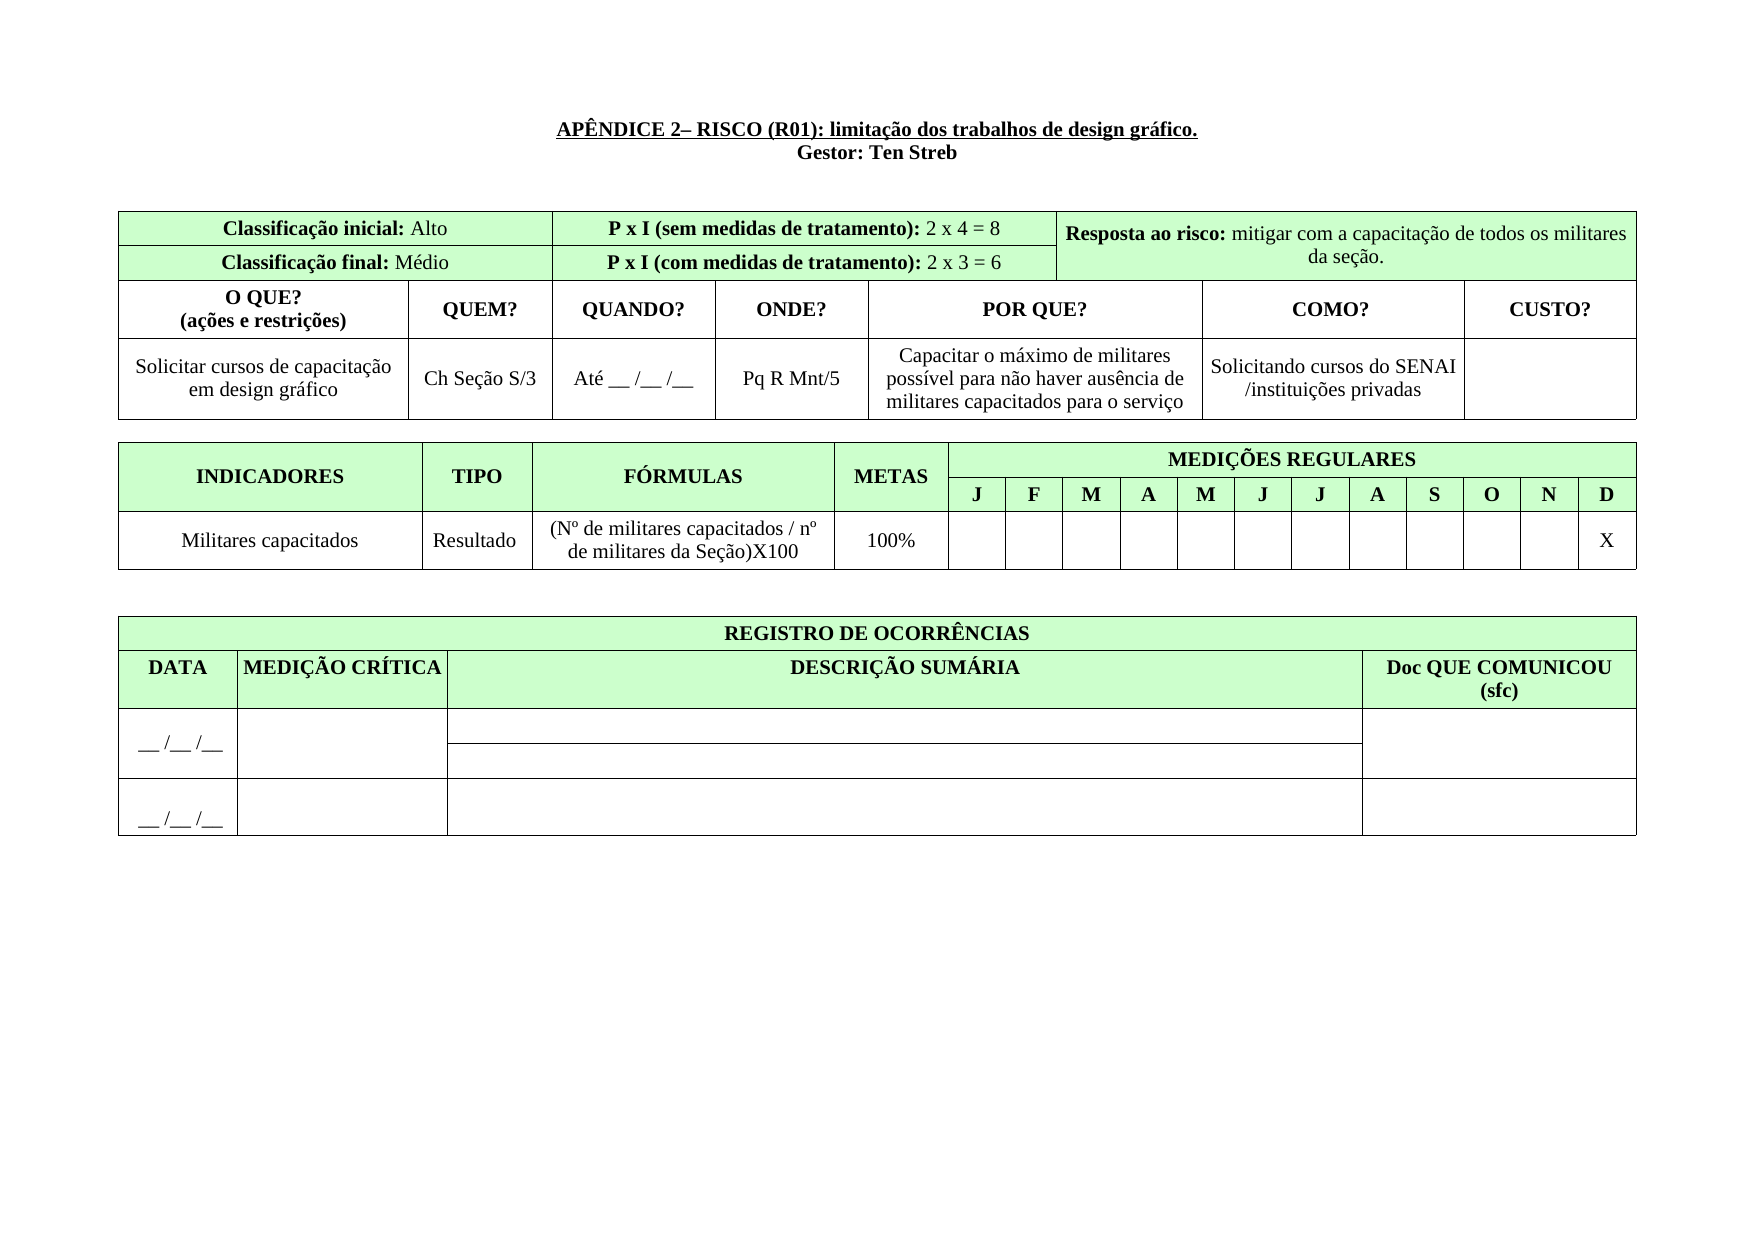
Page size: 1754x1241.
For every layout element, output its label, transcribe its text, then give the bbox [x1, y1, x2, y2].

table_cell F [1006, 478, 1062, 511]
table_cell J [1235, 478, 1291, 511]
table_cell D [1579, 478, 1636, 511]
table_cell 100% [835, 512, 948, 569]
table_cell M [1178, 478, 1234, 511]
table_cell [238, 709, 447, 777]
text Gestor: Ten Streb [118, 141, 1636, 164]
table_header FÓRMULAS [533, 443, 834, 511]
table_cell [1407, 512, 1463, 569]
table_cell O QUE? (ações e restrições) [119, 281, 408, 338]
table_cell M [1063, 478, 1120, 511]
table_cell [1465, 339, 1636, 419]
table_cell J [1292, 478, 1349, 511]
table_cell [1178, 512, 1234, 569]
table_cell Até __ /__ /__ [553, 339, 715, 419]
table_cell Capacitar o máximo de militares possível para não haver ausência de militares capacitados para o serviço [869, 339, 1202, 419]
table_cell Resultado [423, 512, 532, 569]
table_cell MEDIÇÃO CRÍTICA [238, 651, 447, 708]
table_cell [238, 779, 447, 835]
table_cell [1464, 512, 1520, 569]
table_cell Solicitando cursos do SENAI /instituições privadas [1203, 339, 1464, 419]
table_cell [1350, 512, 1406, 569]
table_cell DESCRIÇÃO SUMÁRIA [448, 651, 1362, 708]
table_cell [448, 744, 1362, 777]
table_cell A [1121, 478, 1177, 511]
table_cell __ /__ /__ [119, 709, 237, 777]
table_cell COMO? [1203, 281, 1464, 338]
table_cell DATA [119, 651, 237, 708]
table_cell [1363, 779, 1636, 835]
table_cell A [1350, 478, 1406, 511]
table_cell J [949, 478, 1005, 511]
table_cell [1063, 512, 1120, 569]
table_header MEDIÇÕES REGULARES [949, 443, 1636, 477]
table_cell N [1521, 478, 1578, 511]
table_header REGISTRO DE OCORRÊNCIAS [119, 617, 1636, 650]
table_cell POR QUE? [869, 281, 1202, 338]
table_cell [1235, 512, 1291, 569]
table_cell Militares capacitados [119, 512, 422, 569]
table_cell Ch Seção S/3 [409, 339, 552, 419]
table_cell [1006, 512, 1062, 569]
table_cell X [1579, 512, 1636, 569]
table_cell S [1407, 478, 1463, 511]
table_cell [1363, 709, 1636, 777]
table_cell Solicitar cursos de capacitação em design gráfico [119, 339, 408, 419]
table_cell QUEM? [409, 281, 552, 338]
table_header TIPO [423, 443, 532, 511]
table_cell [1292, 512, 1349, 569]
table_cell __ /__ /__ [119, 779, 237, 835]
table_cell (Nº de militares capacitados / nº de militares da Seção)X100 [533, 512, 834, 569]
table_header METAS [835, 443, 948, 511]
table_cell Pq R Mnt/5 [716, 339, 868, 419]
table_cell Doc QUE COMUNICOU (sfc) [1363, 651, 1636, 708]
table_cell QUANDO? [553, 281, 715, 338]
table_header INDICADORES [119, 443, 422, 511]
text APÊNDICE 2– RISCO (R01): limitação dos trabalhos de design gráfico. [118, 118, 1636, 141]
table_cell CUSTO? [1465, 281, 1636, 338]
table_cell [1121, 512, 1177, 569]
table_cell [448, 709, 1362, 743]
table_cell [1521, 512, 1578, 569]
table_cell Classificação final: Médio [119, 246, 552, 280]
table_header P x I (sem medidas de tratamento): 2 x 4 = 8 [553, 212, 1056, 245]
table_cell ONDE? [716, 281, 868, 338]
table_cell [448, 779, 1362, 835]
table_cell P x I (com medidas de tratamento): 2 x 3 = 6 [553, 246, 1056, 280]
table_cell O [1464, 478, 1520, 511]
table_cell [949, 512, 1005, 569]
table_header Classificação inicial: Alto [119, 212, 552, 245]
table_header Resposta ao risco: mitigar com a capacitação de todos os militares da seção. [1057, 212, 1636, 280]
